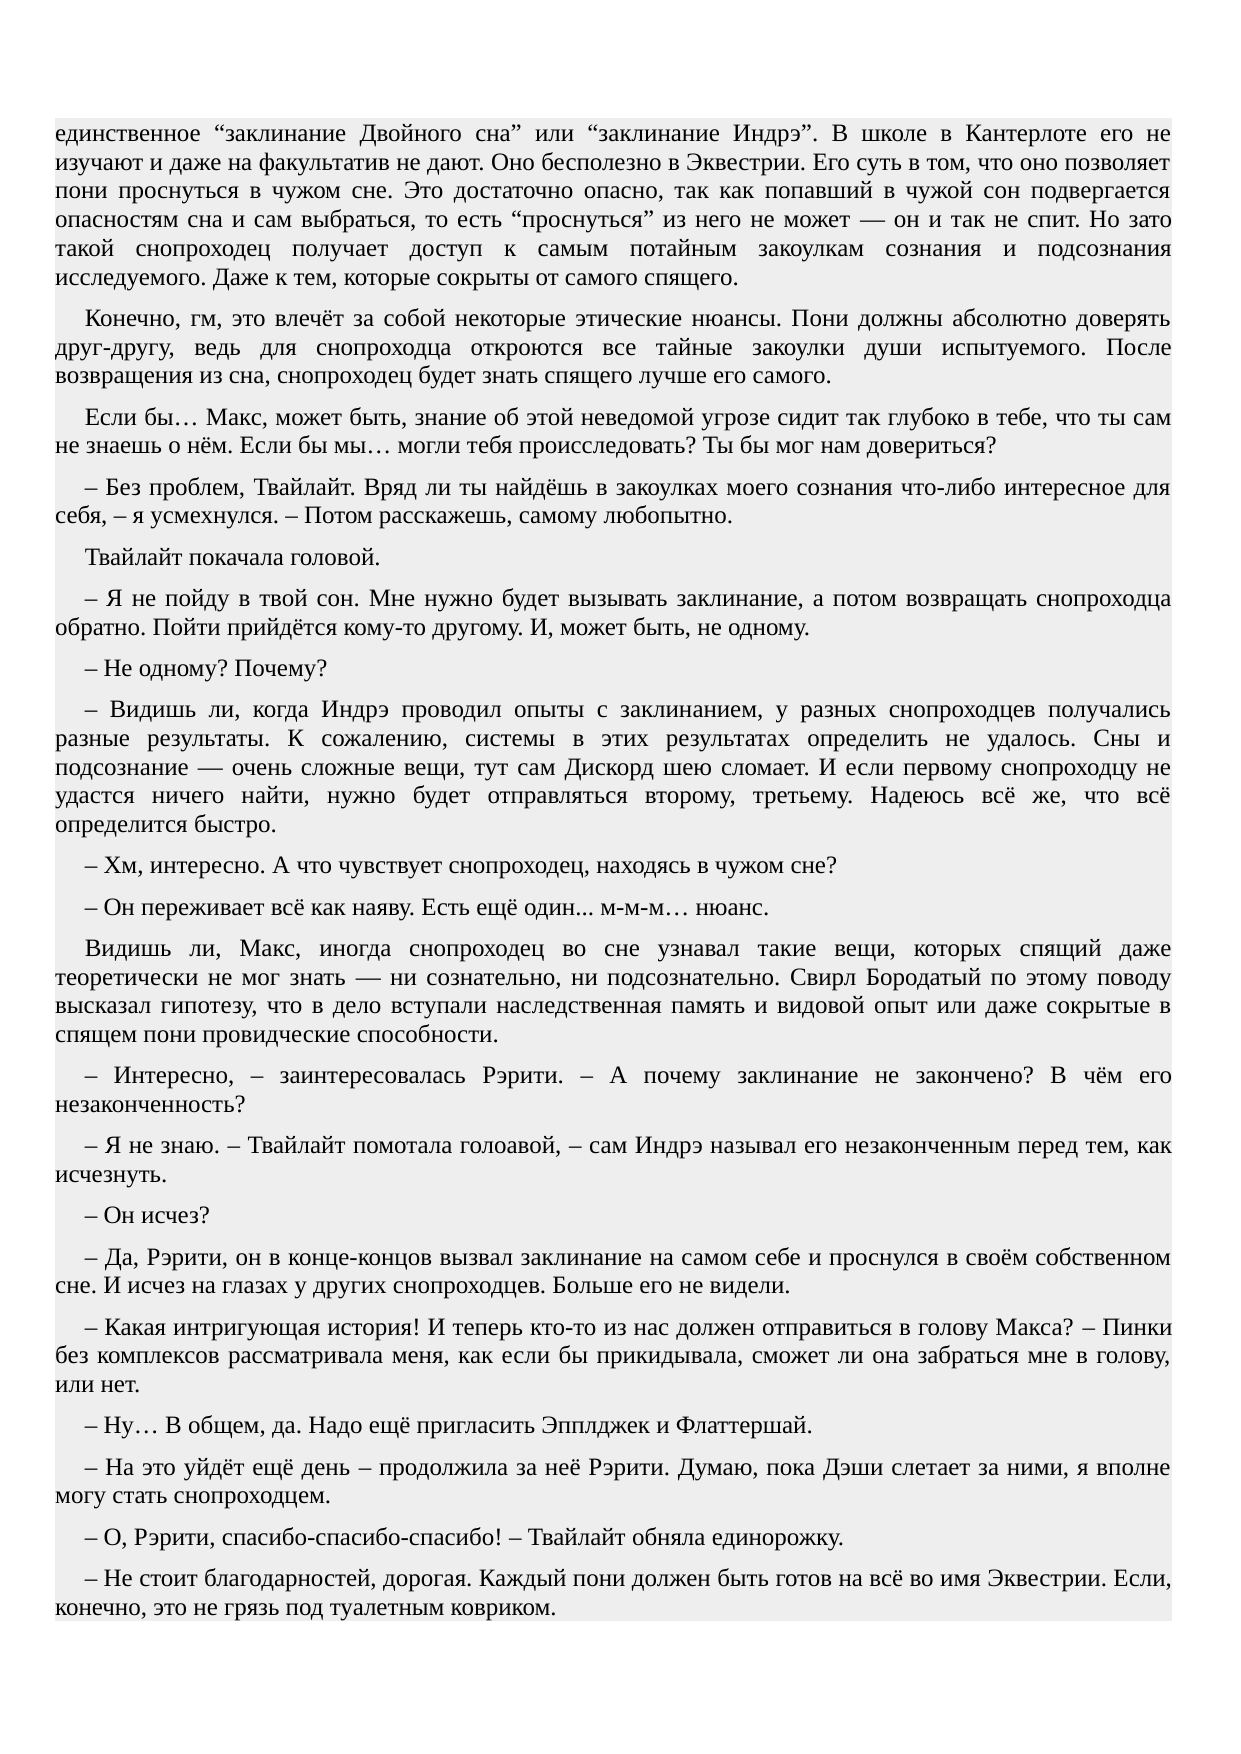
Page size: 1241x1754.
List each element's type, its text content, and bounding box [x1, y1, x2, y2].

text – Он исчез? [55, 1201, 1172, 1229]
text – Интересно, – заинтересовалась Рэрити. – А почему заклинание не закончено? В чём его незаконченность? [55, 1061, 1172, 1118]
text Если бы… Макс, может быть, знание об этой неведомой угрозе сидит так глубоко в тебе, что ты сам не знаешь о нём. Если бы мы… могли тебя происследовать? Ты бы мог нам довериться? [55, 402, 1172, 459]
text – Ну… В общем, да. Надо ещё пригласить Эпплджек и Флаттершай. [55, 1411, 1172, 1439]
text – О, Рэрити, спасибо-спасибо-спасибо! – Твайлайт обняла единорожку. [55, 1522, 1172, 1551]
text – Видишь ли, когда Индрэ проводил опыты с заклинанием, у разных снопроходцев получались разные результаты. К сожалению, системы в этих результатах определить не удалось. Сны и подсознание — очень сложные вещи, тут сам Дискорд шею сломает. И если первому снопроходцу не удастся ничего найти, нужно будет отправляться второму, третьему. Надеюсь всё же, что всё определится быстро. [55, 694, 1172, 838]
text Конечно, гм, это влечёт за собой некоторые этические нюансы. Пони должны абсолютно доверять друг-другу, ведь для снопроходца откроются все тайные закоулки души испытуемого. После возвращения из сна, снопроходец будет знать спящего лучше его самого. [55, 303, 1172, 389]
text – На это уйдёт ещё день – продолжила за неё Рэрити. Думаю, пока Дэши слетает за ними, я вполне могу стать снопроходцем. [55, 1452, 1172, 1509]
text – Он переживает всё как наяву. Есть ещё один... м-м-м… нюанс. [55, 892, 1172, 921]
text Твайлайт покачала головой. [55, 542, 1172, 571]
text – Я не знаю. – Твайлайт помотала голоавой, – сам Индрэ называл его незаконченным перед тем, как исчезнуть. [55, 1131, 1172, 1188]
text – Я не пойду в твой сон. Мне нужно будет вызывать заклинание, а потом возвращать снопроходца обратно. Пойти прийдётся кому-то другому. И, может быть, не одному. [55, 583, 1172, 641]
text – Да, Рэрити, он в конце-концов вызвал заклинание на самом себе и проснулся в своём собственном сне. И исчез на глазах у других снопроходцев. Больше его не видели. [55, 1242, 1172, 1299]
text единственное “заклинание Двойного сна” или “заклинание Индрэ”. В школе в Кантерлоте его не изучают и даже на факультатив не дают. Оно бесполезно в Эквестрии. Его суть в том, что оно позволяет пони проснуться в чужом сне. Это достаточно опасно, так как попавший в чужой сон подвергается опасностям сна и сам выбраться, то есть “проснуться” из него не может — он и так не спит. Но зато такой снопроходец получает доступ к самым потайным закоулкам сознания и подсознания исследуемого. Даже к тем, которые сокрыты от самого спящего. [55, 118, 1172, 291]
text – Хм, интересно. А что чувствует снопроходец, находясь в чужом сне? [55, 851, 1172, 879]
text – Не стоит благодарностей, дорогая. Каждый пони должен быть готов на всё во имя Эквестрии. Если, конечно, это не грязь под туалетным ковриком. [55, 1563, 1172, 1621]
text – Без проблем, Твайлайт. Вряд ли ты найдёшь в закоулках моего сознания что-либо интересное для себя, – я усмехнулся. – Потом расскажешь, самому любопытно. [55, 472, 1172, 529]
text – Не одному? Почему? [55, 653, 1172, 682]
text Видишь ли, Макс, иногда снопроходец во сне узнавал такие вещи, которых спящий даже теоретически не мог знать — ни сознательно, ни подсознательно. Свирл Бородатый по этому поводу высказал гипотезу, что в дело вступали наследственная память и видовой опыт или даже сокрытые в спящем пони провидческие способности. [55, 933, 1172, 1048]
text – Какая интригующая история! И теперь кто-то из нас должен отправиться в голову Макса? – Пинки без комплексов рассматривала меня, как если бы прикидывала, сможет ли она забраться мне в голову, или нет. [55, 1312, 1172, 1398]
